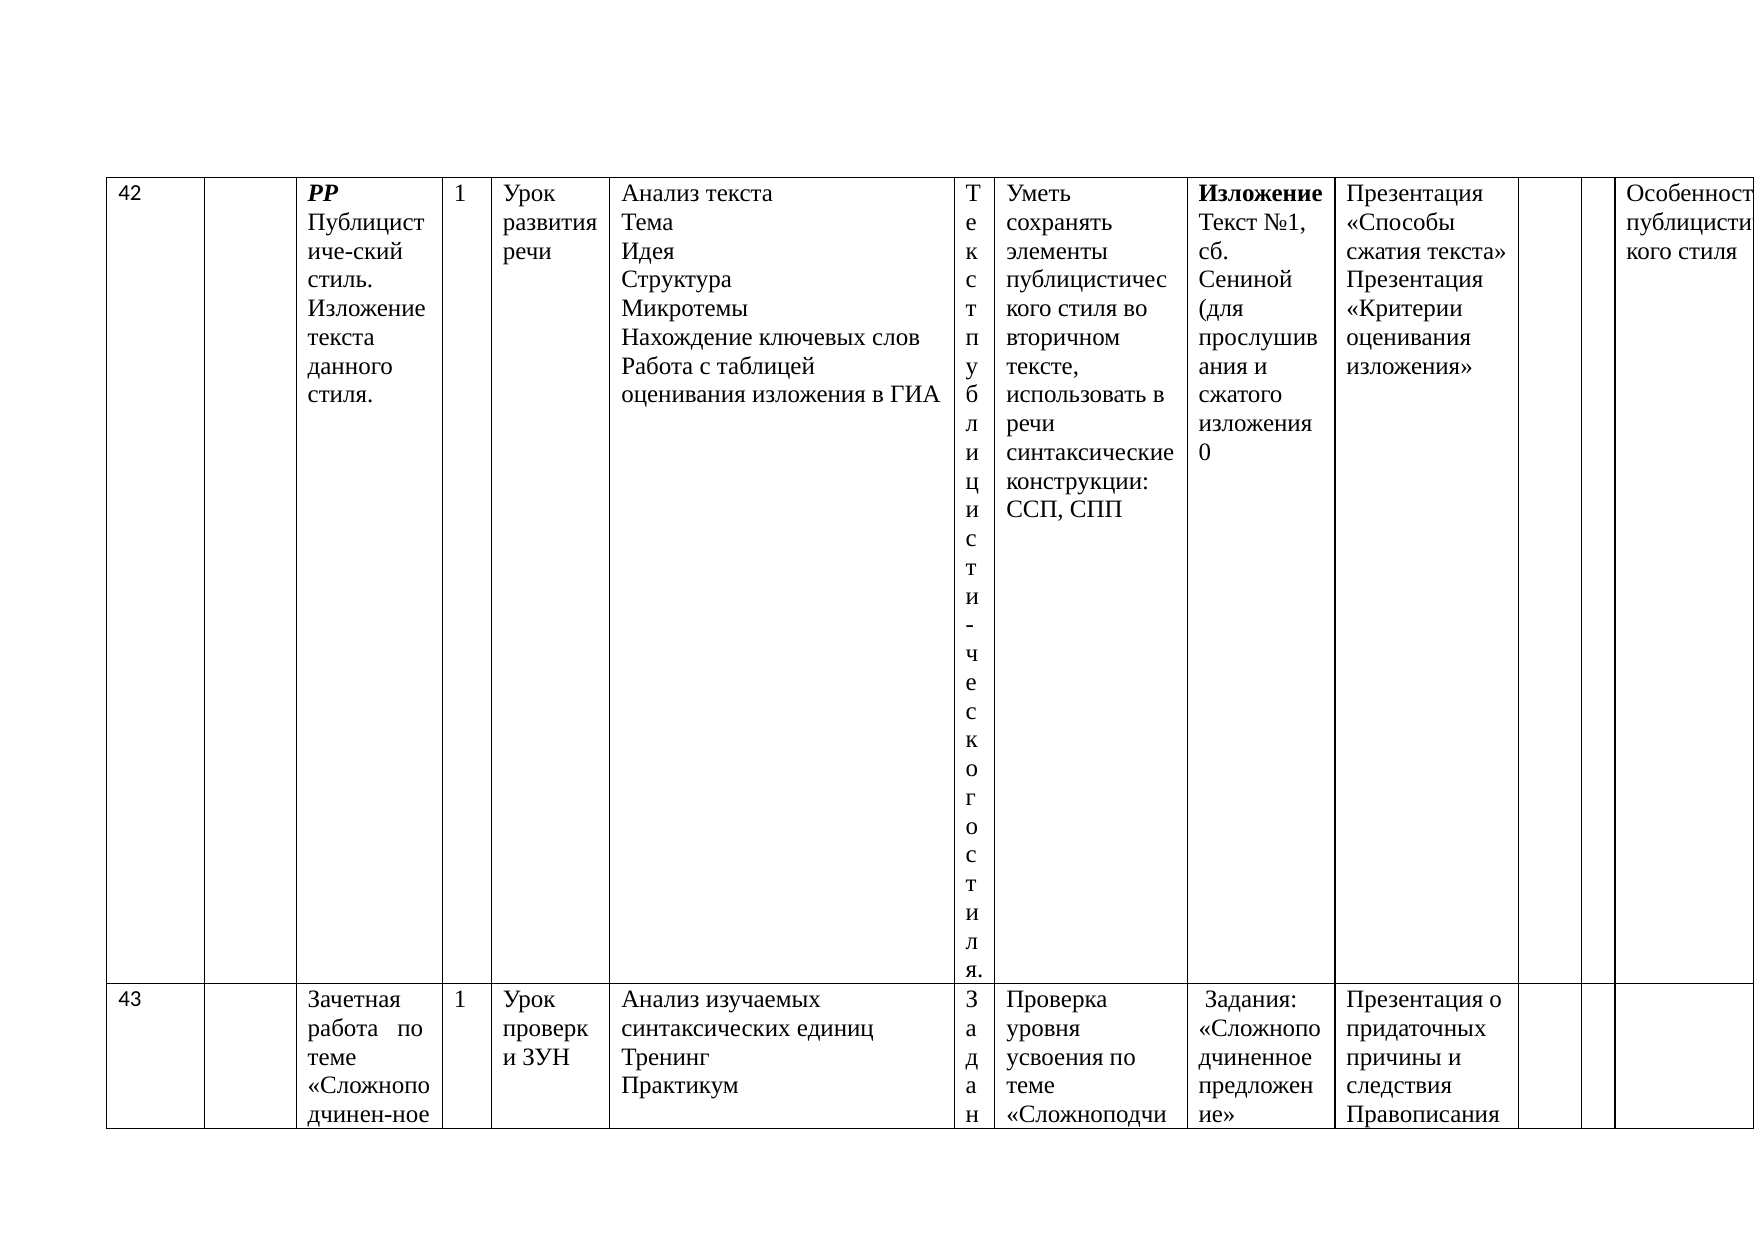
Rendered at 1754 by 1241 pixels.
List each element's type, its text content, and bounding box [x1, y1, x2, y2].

table_cell Урок развития речи [492, 178, 609, 983]
table_cell Презентация «Способы сжатия текста» Презентация «Критерии оценивания изложения» [1336, 178, 1518, 983]
table_cell Урок проверки ЗУН [492, 984, 609, 1128]
table_cell [1582, 178, 1614, 983]
table_cell Презентация о придаточных причины и следствия Правописания [1336, 984, 1518, 1128]
table_cell 42 [107, 178, 204, 983]
table_cell Задан [955, 984, 994, 1128]
table_cell [1519, 178, 1581, 983]
table_cell РР Публицистиче-ский стиль. Изложение текста данного стиля. [297, 178, 442, 983]
table_cell Анализ изучаемых синтаксических единиц Тренинг Практикум [610, 984, 954, 1128]
table_cell Проверка уровня усвоения по теме «Сложноподчи [995, 984, 1187, 1128]
table_cell Задания: «Сложноподчиненное предложение» [1188, 984, 1334, 1128]
table_cell 43 [107, 984, 204, 1128]
table_cell [205, 984, 296, 1128]
table_cell Уметь сохранять элементы публицистического стиля во вторичном тексте, использовать в речи синтаксические конструкции: ССП, СПП [995, 178, 1187, 983]
table_cell [205, 178, 296, 983]
table_cell Изложение Текст №1, сб. Сениной (для прослушивания и сжатого изложения0 [1188, 178, 1334, 983]
table_cell [1582, 984, 1614, 1128]
table_cell [1519, 984, 1581, 1128]
table_cell [1616, 984, 1753, 1128]
table_cell Зачетная работа по теме «Сложноподчинен-ное [297, 984, 442, 1128]
table_cell 1 [443, 178, 491, 983]
table_cell Особенности публицистического стиля [1616, 178, 1753, 983]
table_cell Текст публицисти-ческого стиля. [955, 178, 994, 983]
table_cell 1 [443, 984, 491, 1128]
table_cell Анализ текста Тема Идея Структура Микротемы Нахождение ключевых слов Работа с таблицей оценивания изложения в ГИА [610, 178, 954, 983]
